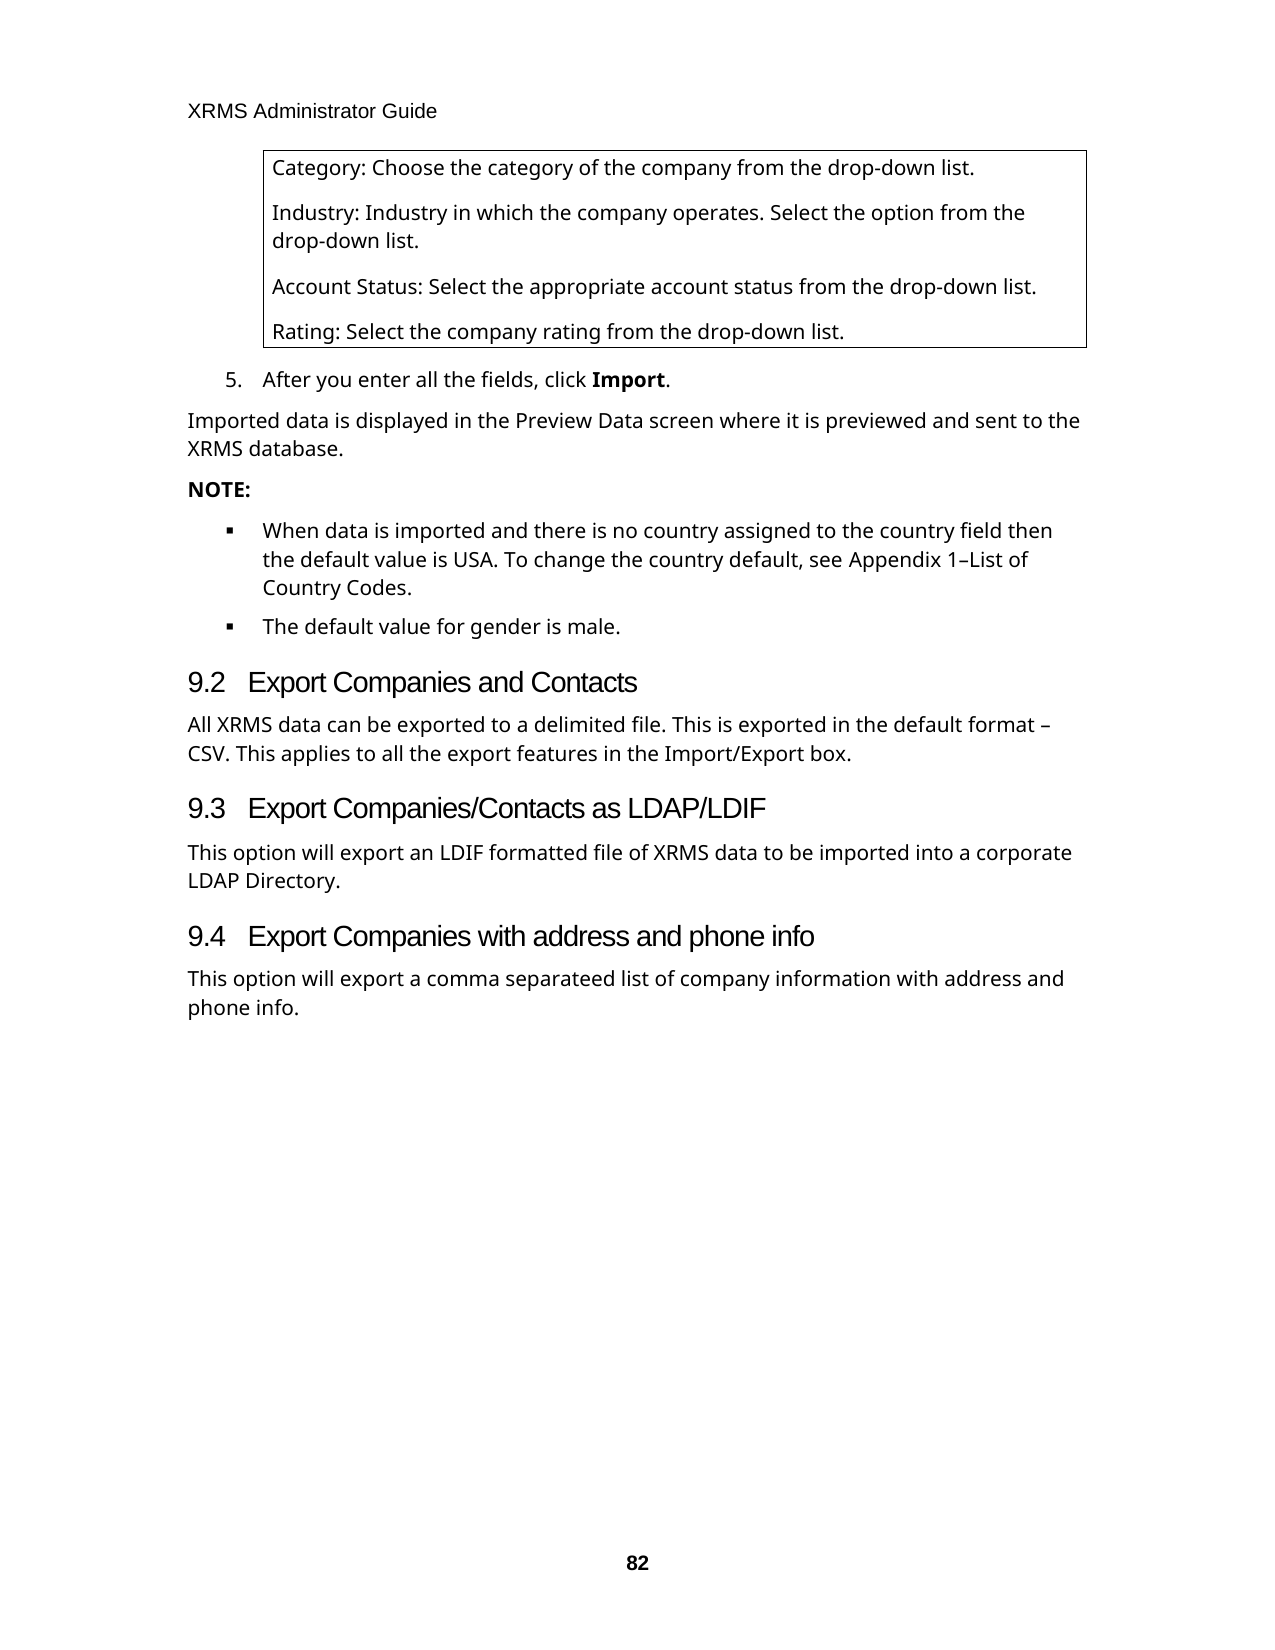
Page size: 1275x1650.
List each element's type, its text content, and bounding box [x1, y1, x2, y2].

list After you enter all the fields, click Import. [225, 365, 1087, 393]
subtitle Export Companies with address and phone info [187, 919, 1087, 952]
subtitle Export Companies/Contacts as LDAP/LDIF [187, 792, 1087, 825]
text Imported data is displayed in the Preview Data screen where it is previewed and sent to the XRMS database. [187, 406, 1087, 463]
list When data is imported and there is no country assigned to the country field then the default value is USA. To change the country default, see Appendix 1–List of Country Codes. [225, 516, 1087, 602]
text All XRMS data can be exported to a delimited file. This is exported in the default format – CSV. This applies to all the export features in the Import/Export box. [187, 711, 1087, 767]
list The default value for gender is male. [225, 612, 1087, 641]
list Industry: Industry in which the company operates. Select the option from the drop-down list. [264, 195, 1086, 255]
list Category: Choose the category of the company from the drop-down list. [264, 151, 1086, 182]
text This option will export an LDIF formatted file of XRMS data to be imported into a corporate LDAP Directory. [187, 838, 1087, 894]
text NOTE: [187, 475, 1087, 504]
list Account Status: Select the appropriate account status from the drop-down list. [264, 269, 1086, 300]
subtitle Export Companies and Contacts [187, 666, 1087, 698]
list Rating: Select the company rating from the drop-down list. [264, 314, 1086, 347]
text This option will export a comma separateed list of company information with address and phone info. [187, 964, 1087, 1021]
